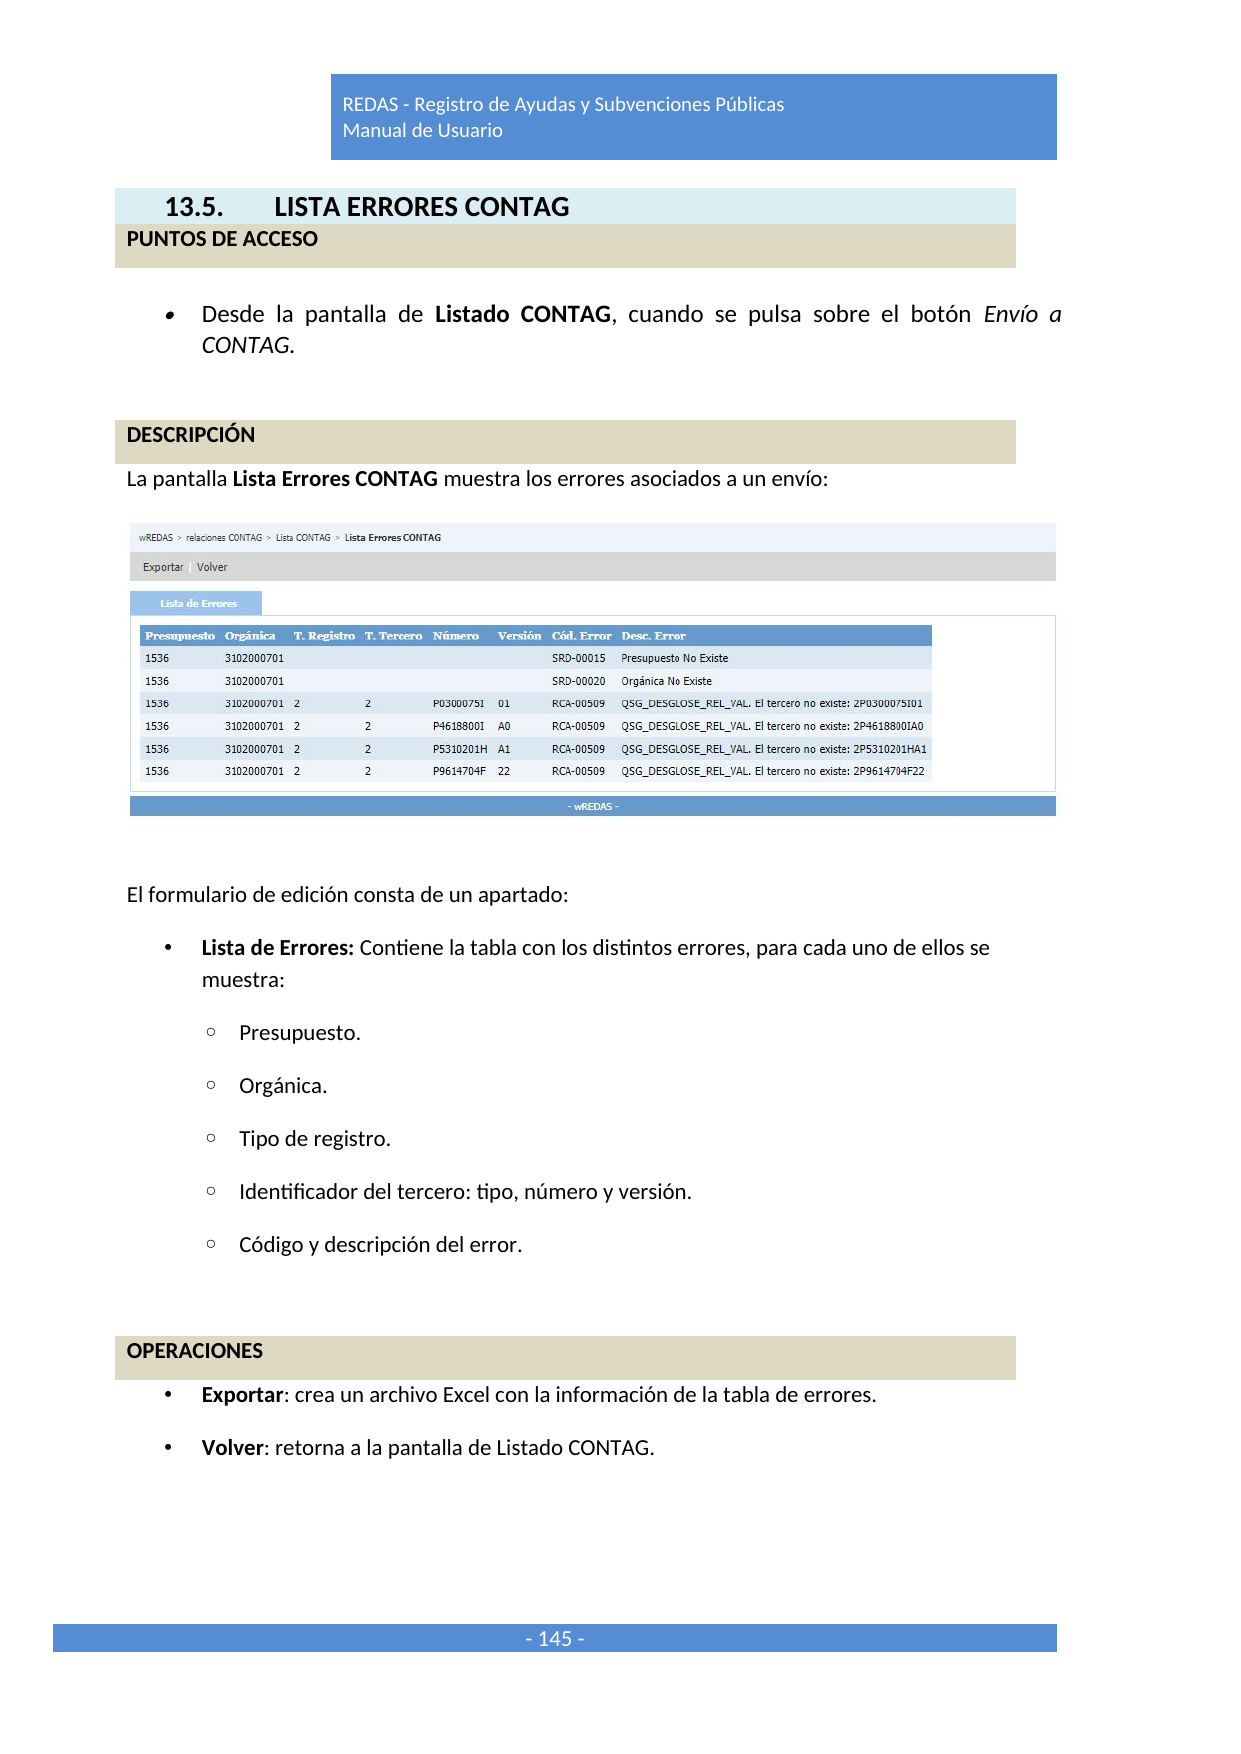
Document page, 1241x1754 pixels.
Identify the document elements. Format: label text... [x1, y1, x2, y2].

table_header LISTA ERRORES CONTAG [115, 188, 1016, 224]
table_header OPERACIONES [115, 1336, 1016, 1380]
list Tipo de registro. [202, 1124, 1062, 1152]
list Volver: retorna a la pantalla de Listado CONTAG. [164, 1433, 1062, 1461]
list Desde la pantalla de Listado CONTAG, cuando se pulsa sobre el botón Envío a CONTAG. [164, 298, 1062, 359]
list Identificador del tercero: tipo, número y versión. [202, 1177, 1062, 1205]
table_header DESCRIPCIÓN [115, 420, 1016, 464]
list Exportar: crea un archivo Excel con la información de la tabla de errores. [164, 1380, 1062, 1408]
picture [126, 517, 1063, 823]
table_header PUNTOS DE ACCESO [115, 224, 1016, 268]
text El formulario de edición consta de un apartado: [127, 880, 1062, 908]
list Lista de Errores: Contiene la tabla con los distintos errores, para cada uno de ellos se muestra: [164, 933, 1062, 993]
list Código y descripción del error. [202, 1230, 1062, 1258]
text La pantalla Lista Errores CONTAG muestra los errores asociados a un envío: [127, 464, 1062, 492]
list Orgánica. [202, 1071, 1062, 1099]
list Presupuesto. [202, 1018, 1062, 1046]
